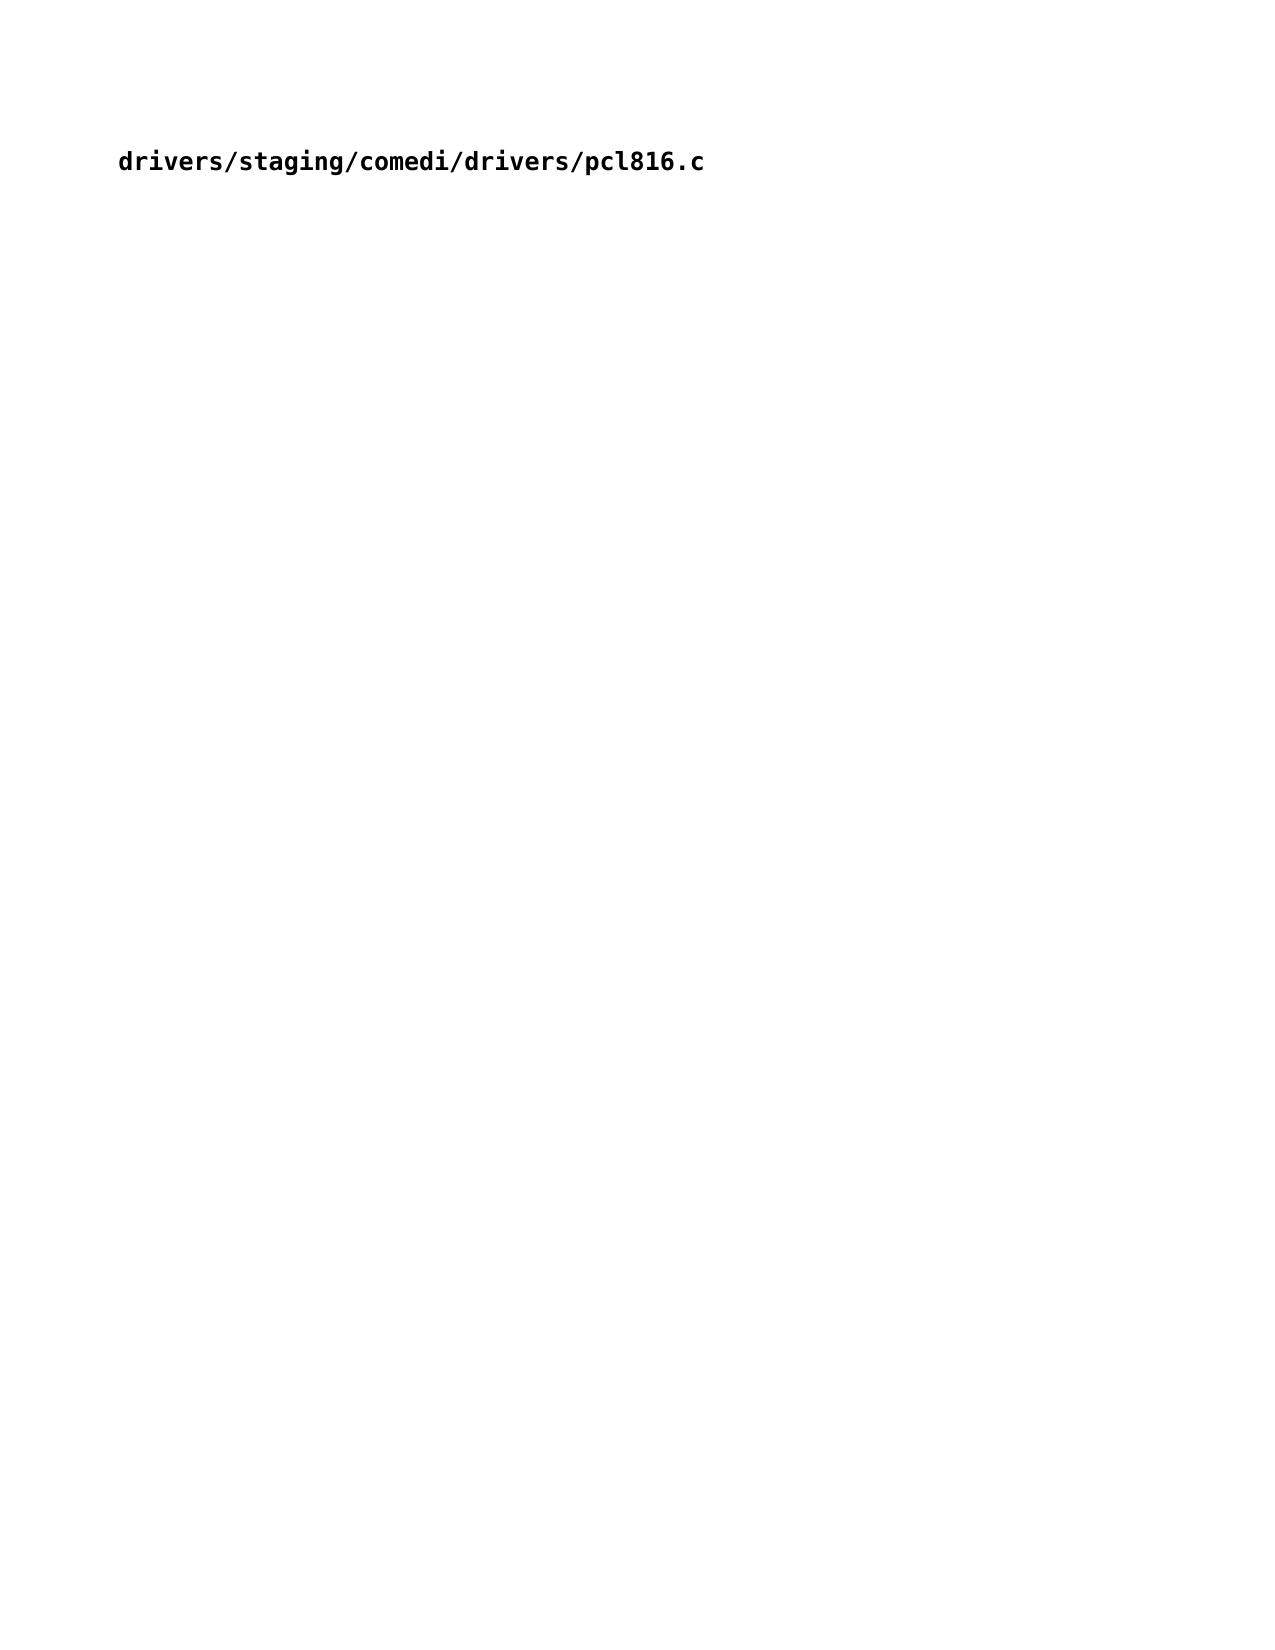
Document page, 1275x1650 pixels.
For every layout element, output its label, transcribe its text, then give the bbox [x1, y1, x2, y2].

text drivers/staging/comedi/drivers/pcl816.c [118, 147, 1157, 176]
